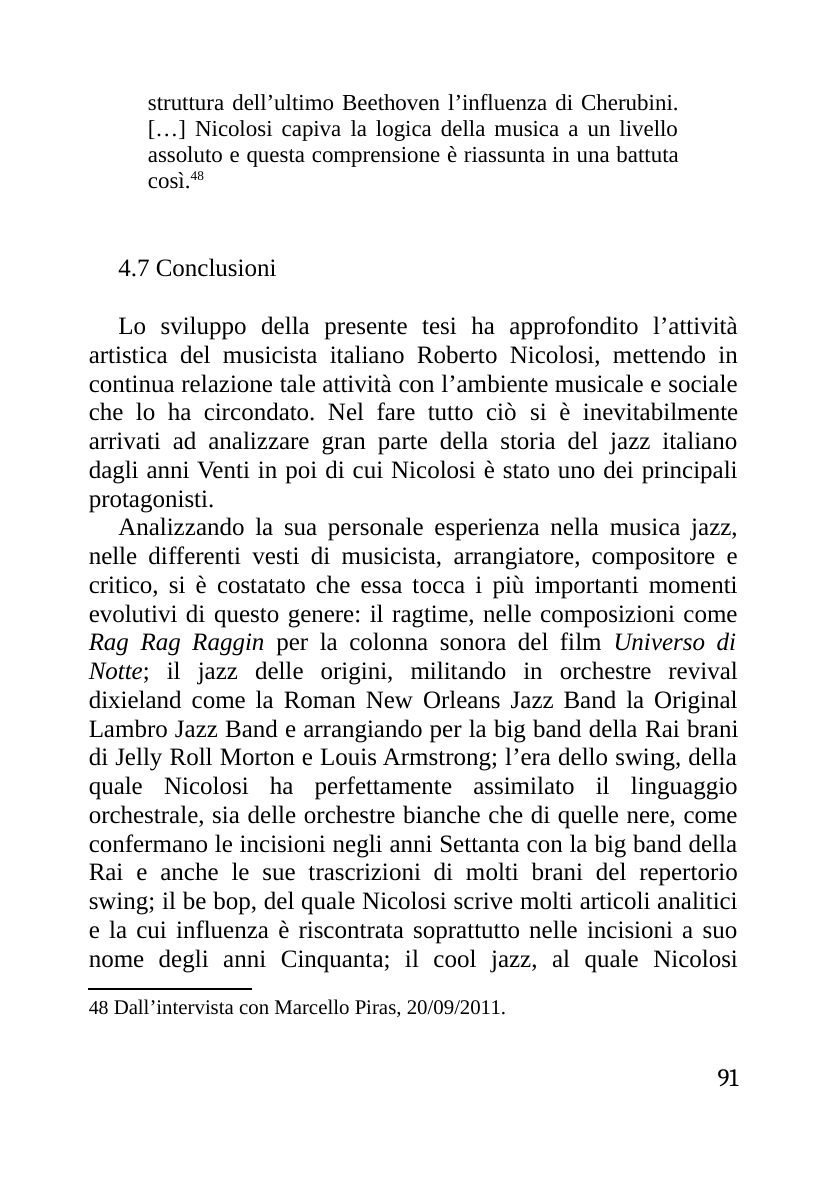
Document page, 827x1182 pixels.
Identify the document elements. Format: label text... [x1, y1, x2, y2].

text Analizzando la sua personale esperienza nella musica jazz, nelle differenti vesti di musicista, arrangiatore, compositore e critico, si è costatato che essa tocca i più importanti momenti evolutivi di questo genere: il ragtime, nelle composizioni come Rag Rag Raggin per la colonna sonora del film Universo di Notte; il jazz delle origini, militando in orchestre revival dixieland come la Roman New Orleans Jazz Band la Original Lambro Jazz Band e arrangiando per la big band della Rai brani di Jelly Roll Morton e Louis Armstrong; l’era dello swing, della quale Nicolosi ha perfettamente assimilato il linguaggio orchestrale, sia delle orchestre bianche che di quelle nere, come confermano le incisioni negli anni Settanta con la big band della Rai e anche le sue trascrizioni di molti brani del repertorio swing; il be bop, del quale Nicolosi scrive molti articoli analitici e la cui influenza è riscontrata soprattutto nelle incisioni a suo nome degli anni Cinquanta; il cool jazz, al quale Nicolosi [88, 512, 738, 972]
text struttura dell’ultimo Beethoven l’influenza di Cherubini. […] Nicolosi capiva la logica della musica a un livello assoluto e questa comprensione è riassunta in una battuta così. [148, 88, 679, 194]
text Dall’intervista con Marcello Piras, 20/09/2011. [88, 995, 738, 1019]
text Lo sviluppo della presente tesi ha approfondito l’attività artistica del musicista italiano Roberto Nicolosi, mettendo in continua relazione tale attività con l’ambiente musicale e sociale che lo ha circondato. Nel fare tutto ciò si è inevitabilmente arrivati ad analizzare gran parte della storia del jazz italiano dagli anni Venti in poi di cui Nicolosi è stato uno dei principali protagonisti. [88, 311, 738, 512]
text 4.7 Conclusioni [88, 253, 738, 282]
